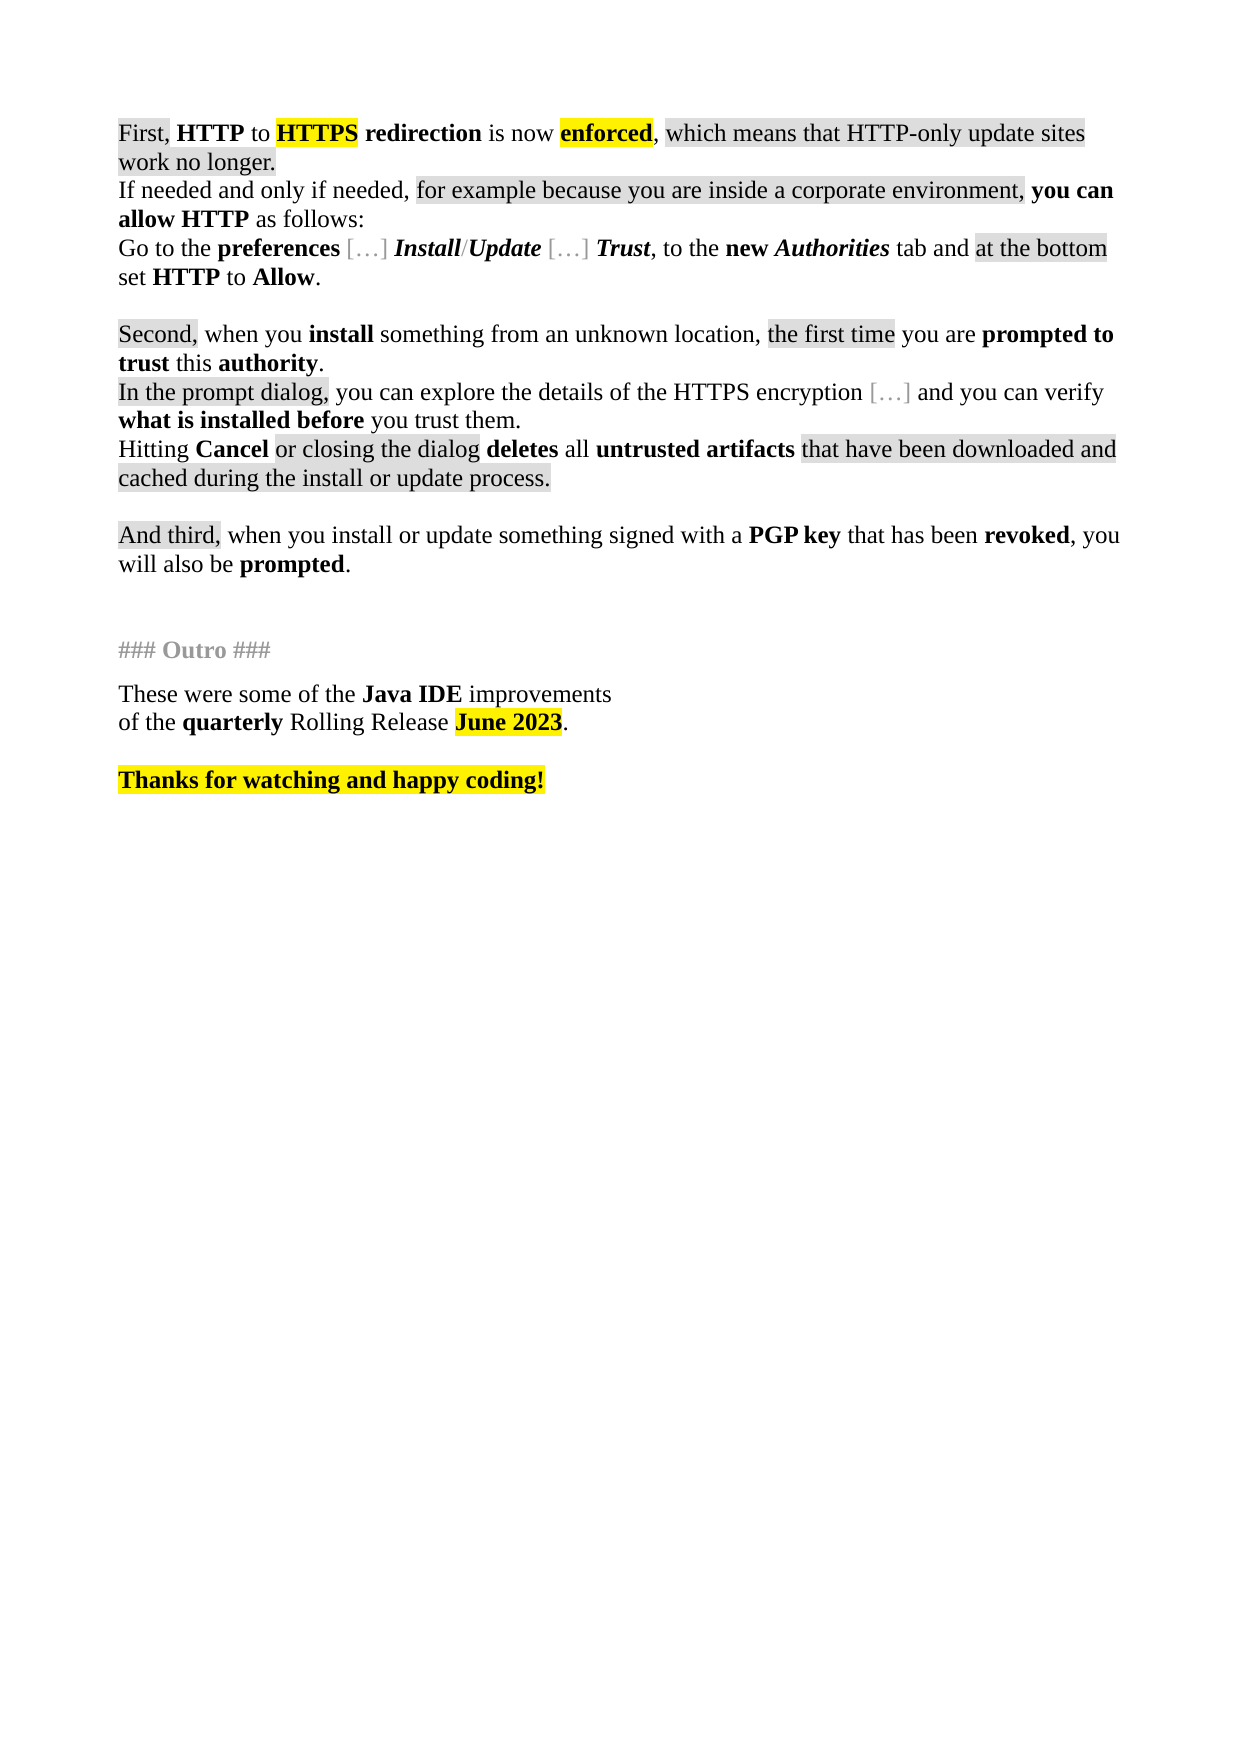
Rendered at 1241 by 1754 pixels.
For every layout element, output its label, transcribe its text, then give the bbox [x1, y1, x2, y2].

text These were some of the Java IDE improvements [118, 679, 1122, 707]
text of the quarterly Rolling Release June 2023. [118, 707, 1122, 736]
text Thanks for watching and happy coding! [118, 765, 1122, 794]
text In the prompt dialog, you can explore the details of the HTTPS encryption […] and you can verify what is installed before you trust them. [118, 377, 1122, 434]
text First, HTTP to HTTPS redirection is now enforced, which means that HTTP-only update sites work no longer. [118, 118, 1122, 176]
text And third, when you install or update something signed with a PGP key that has been revoked, you will also be prompted. [118, 521, 1122, 578]
text If needed and only if needed, for example because you are inside a corporate environment, you can allow HTTP as follows: [118, 176, 1122, 233]
text Go to the preferences […] Install/Update […] Trust, to the new Authorities tab and at the bottom set HTTP to Allow. [118, 233, 1122, 291]
text Hitting Cancel or closing the dialog deletes all untrusted artifacts that have been downloaded and cached during the install or update process. [118, 434, 1122, 492]
text ### Outro ### [118, 636, 1122, 664]
text Second, when you install something from an unknown location, the first time you are prompted to trust this authority. [118, 319, 1122, 377]
